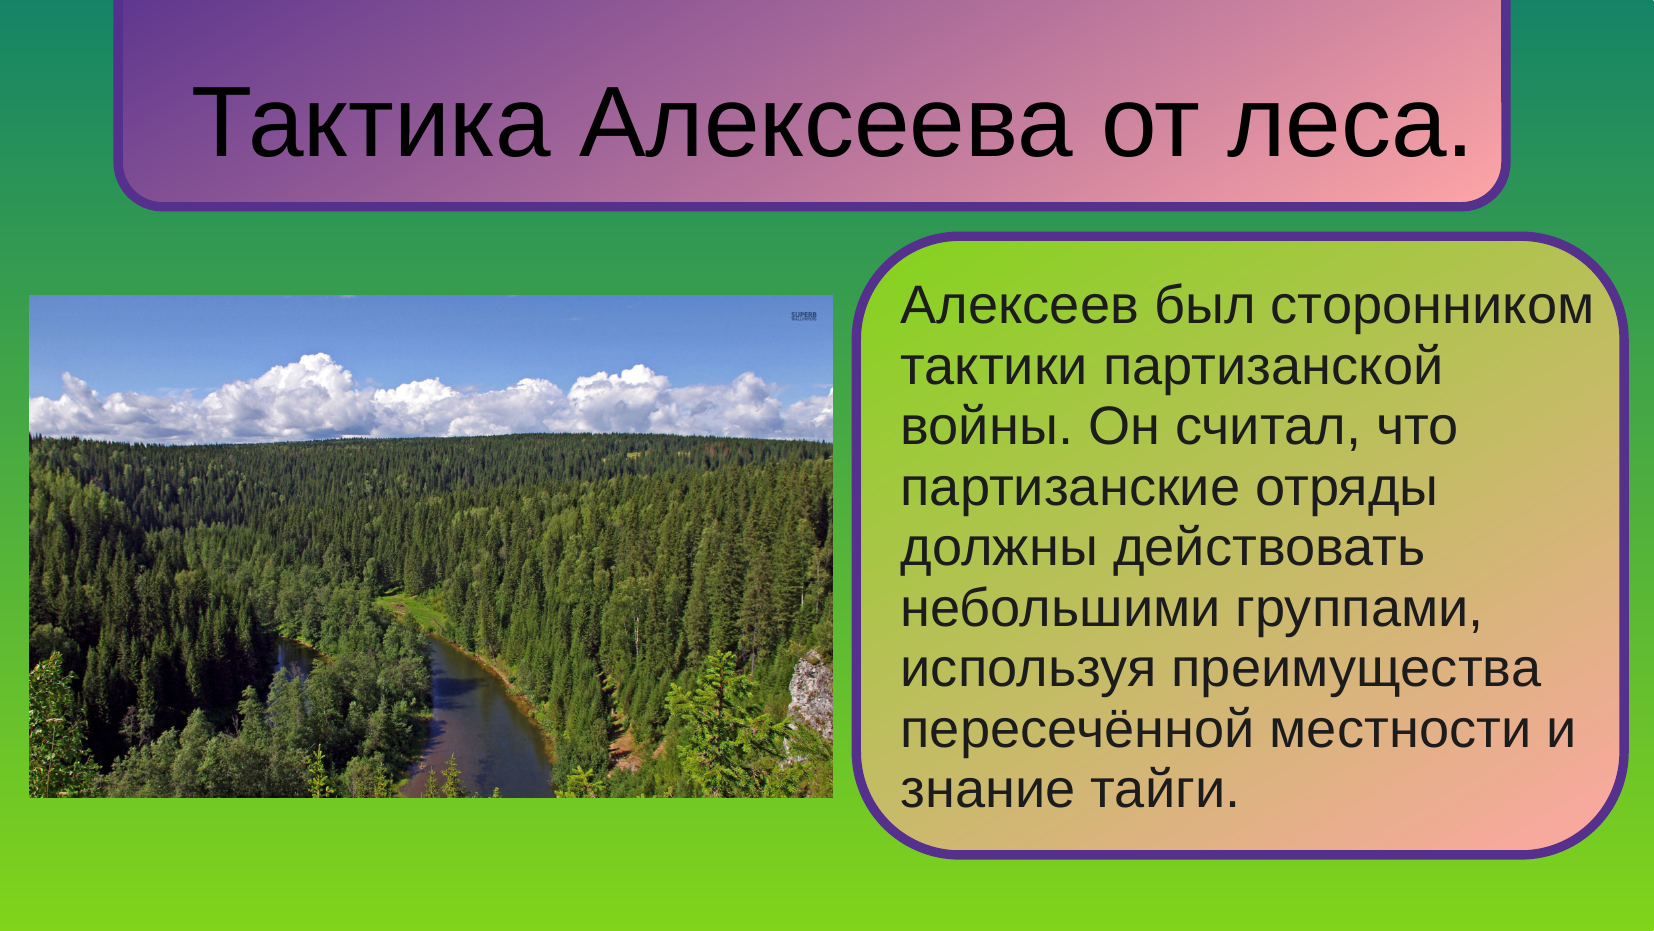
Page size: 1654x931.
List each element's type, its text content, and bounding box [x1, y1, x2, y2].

picture [29, 295, 833, 798]
text_box Тактика Алексеева от леса. [177, 59, 1490, 186]
text_box [118, 0, 1506, 207]
text_box Алексеев был сторонником тактики партизанской войны. Он считал, что партизанские отряды должны действовать небольшими группами, используя преимущества пересечённой местности и знание тайги. [885, 267, 1625, 827]
text_box [856, 236, 1595, 824]
text_box [888, 827, 1592, 855]
